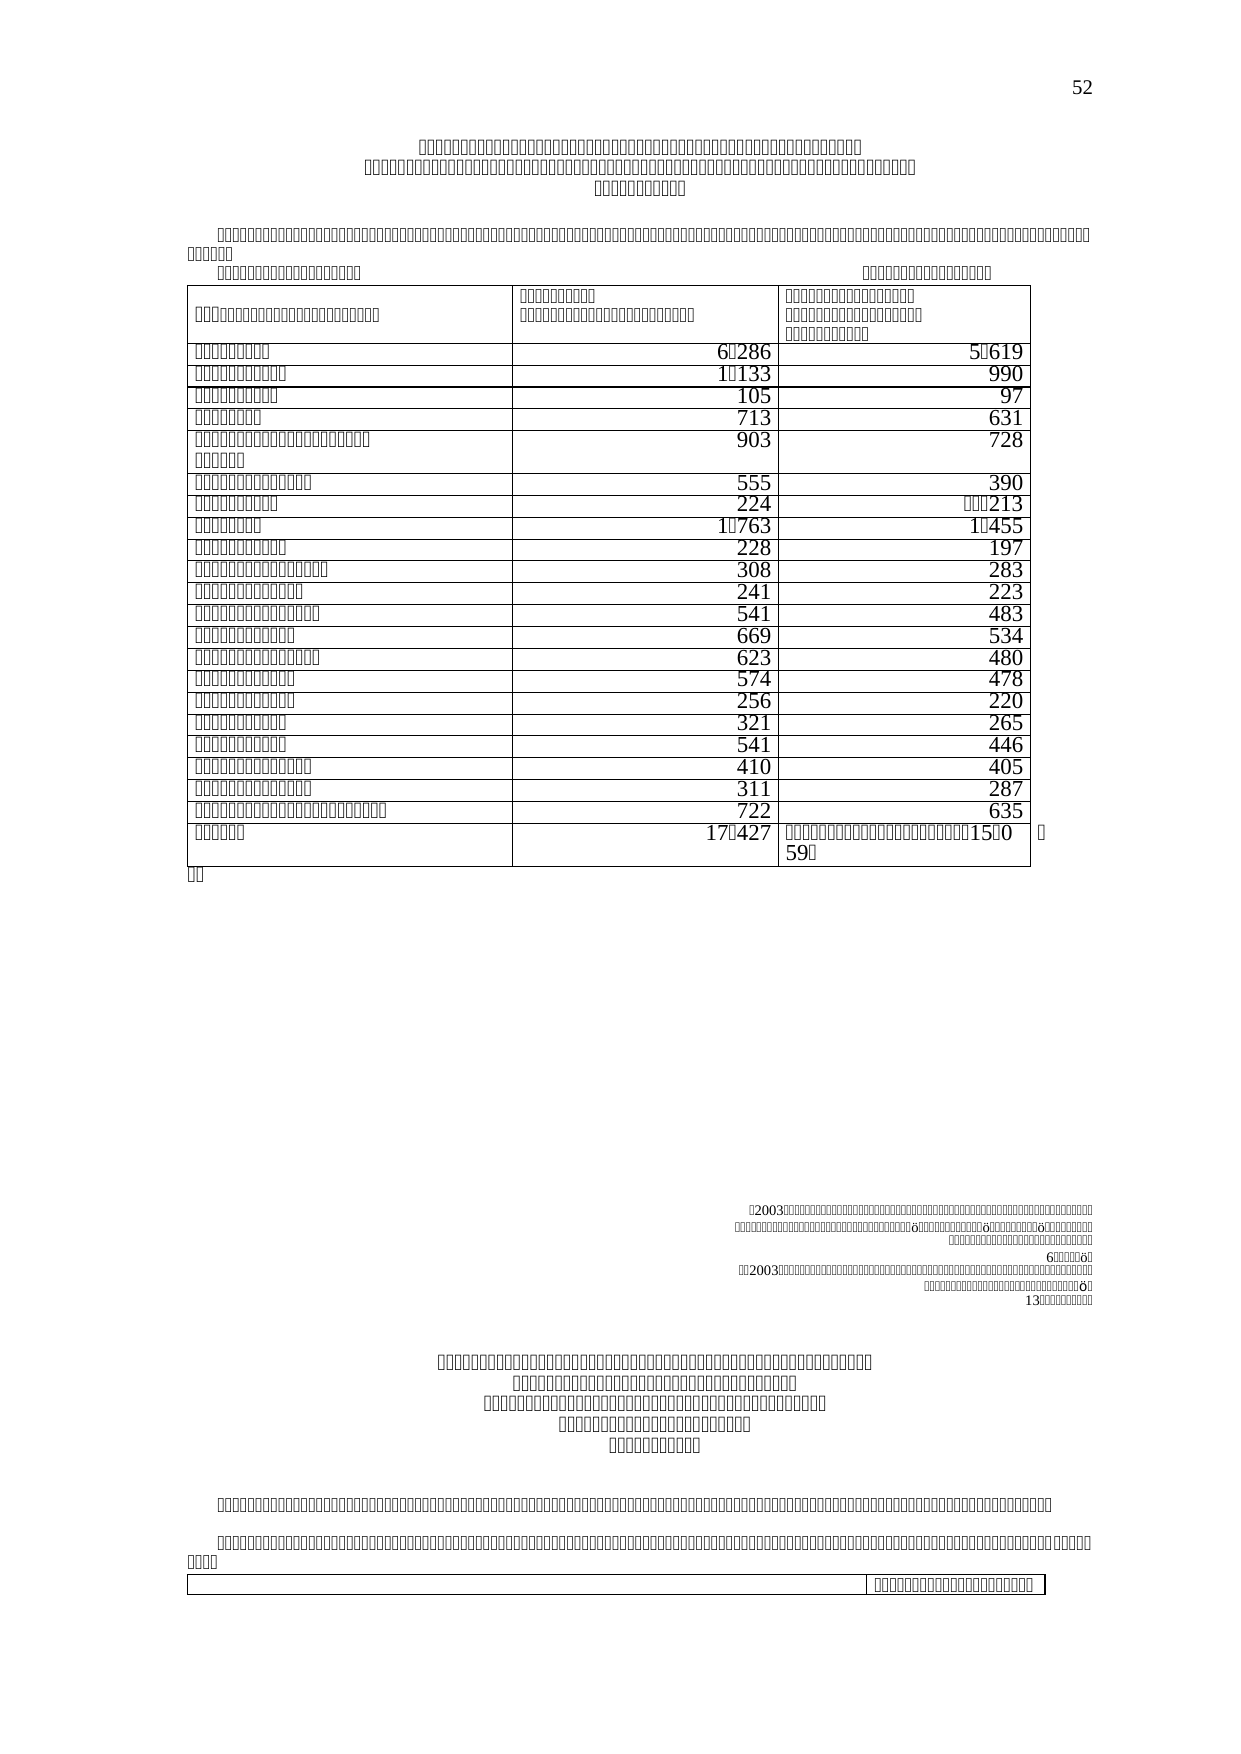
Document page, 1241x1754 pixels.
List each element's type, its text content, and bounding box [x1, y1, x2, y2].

table_header   [513, 286, 778, 343]
table_cell  [779, 605, 1030, 626]
table_header  [188, 286, 512, 343]
table_cell  [779, 388, 1030, 408]
table_cell [1031, 386, 1060, 408]
table_cell [1031, 473, 1060, 495]
table_cell  [513, 780, 778, 801]
table_cell  [188, 802, 512, 823]
table_cell  [513, 474, 778, 495]
table_cell  [779, 409, 1030, 430]
table_cell  [779, 366, 1030, 386]
text  [187, 1438, 1093, 1458]
table_cell  [779, 758, 1030, 779]
text  [187, 1295, 1093, 1309]
text  [187, 1236, 1093, 1249]
table_cell  [513, 693, 778, 713]
text  [187, 139, 1093, 160]
table_cell  [513, 540, 778, 560]
table_cell  [188, 649, 512, 670]
table_cell  [513, 715, 778, 735]
table_cell  [779, 693, 1030, 713]
text  [187, 181, 1093, 201]
table_cell  [188, 780, 512, 801]
table_cell  [188, 540, 512, 560]
table_cell  [513, 736, 778, 757]
text  [187, 1206, 1093, 1219]
text  [187, 1498, 1093, 1517]
table_cell  [779, 583, 1030, 604]
table_cell  [779, 649, 1030, 670]
table_cell [1031, 626, 1060, 648]
table_cell  [513, 344, 778, 364]
text  [187, 1375, 1093, 1396]
table_cell  [513, 627, 778, 648]
table_cell [1031, 648, 1060, 670]
table_cell  [513, 431, 778, 473]
table_cell  [779, 496, 1030, 517]
table_cell [1031, 735, 1060, 757]
table_cell  [779, 518, 1030, 538]
table_cell  [188, 824, 512, 866]
text  [187, 228, 1093, 266]
text   [187, 266, 1093, 285]
text  [187, 1354, 1093, 1375]
table_cell [1031, 343, 1060, 364]
table_cell [1031, 604, 1060, 626]
table_cell  [513, 605, 778, 626]
table_cell  [188, 474, 512, 495]
table_cell  [188, 409, 512, 430]
text ö [187, 1249, 1093, 1266]
table_cell [1031, 692, 1060, 713]
table_cell  [513, 649, 778, 670]
table_cell  [779, 540, 1030, 560]
table_header [1031, 285, 1060, 343]
table_cell  [188, 366, 512, 386]
table_cell  [779, 715, 1030, 735]
table_cell  [513, 409, 778, 430]
text  [187, 1396, 1093, 1417]
text  [187, 160, 1093, 181]
table_cell [1031, 408, 1060, 430]
table_cell [1031, 517, 1060, 538]
table_cell   [188, 431, 512, 473]
table_header [188, 1575, 866, 1594]
text  [187, 1536, 1093, 1574]
table_cell  [779, 344, 1030, 364]
table_cell  [779, 671, 1030, 692]
table_cell  [779, 561, 1030, 582]
table_cell [1031, 757, 1060, 779]
table_cell  [779, 780, 1030, 801]
table_cell  [188, 715, 512, 735]
table_cell  [188, 388, 512, 408]
text  [187, 1417, 1093, 1438]
table_cell [1031, 495, 1060, 517]
table_cell  [188, 496, 512, 517]
table_cell [1031, 779, 1060, 801]
table_header    [779, 286, 1030, 343]
table_cell  [779, 736, 1030, 757]
table_cell  [188, 693, 512, 713]
table_cell  [513, 758, 778, 779]
table_cell [1031, 670, 1060, 692]
table_cell [1031, 582, 1060, 604]
table_cell  [188, 627, 512, 648]
table_header [1046, 1574, 1074, 1594]
table_cell  [188, 561, 512, 582]
table_cell  [779, 627, 1030, 648]
table_cell  [513, 802, 778, 823]
table_cell [1031, 714, 1060, 735]
table_cell  [188, 671, 512, 692]
table_cell  [513, 366, 778, 386]
text  [187, 1266, 1093, 1279]
text ööö [187, 1219, 1093, 1236]
table_cell  [513, 583, 778, 604]
table_cell  [779, 802, 1030, 823]
text ö [187, 1279, 1093, 1295]
table_cell  [188, 736, 512, 757]
table_cell  [513, 388, 778, 408]
table_cell  [188, 583, 512, 604]
table_cell  [188, 518, 512, 538]
table_cell [1031, 430, 1060, 473]
table_cell  [188, 605, 512, 626]
table_cell  [1031, 823, 1060, 866]
table_cell [1031, 539, 1060, 560]
table_cell  [513, 518, 778, 538]
table_cell  [779, 431, 1030, 473]
table_cell  [513, 496, 778, 517]
table_cell  [513, 824, 778, 866]
table_cell  [513, 561, 778, 582]
table_cell  [513, 671, 778, 692]
table_header  [867, 1575, 1044, 1594]
table_cell  [779, 824, 1030, 866]
table_cell [1031, 365, 1060, 386]
table_cell [1031, 560, 1060, 582]
table_cell  [779, 474, 1030, 495]
table_cell [1031, 801, 1060, 823]
table_cell  [188, 758, 512, 779]
table_cell  [188, 344, 512, 364]
text  [187, 867, 1093, 887]
